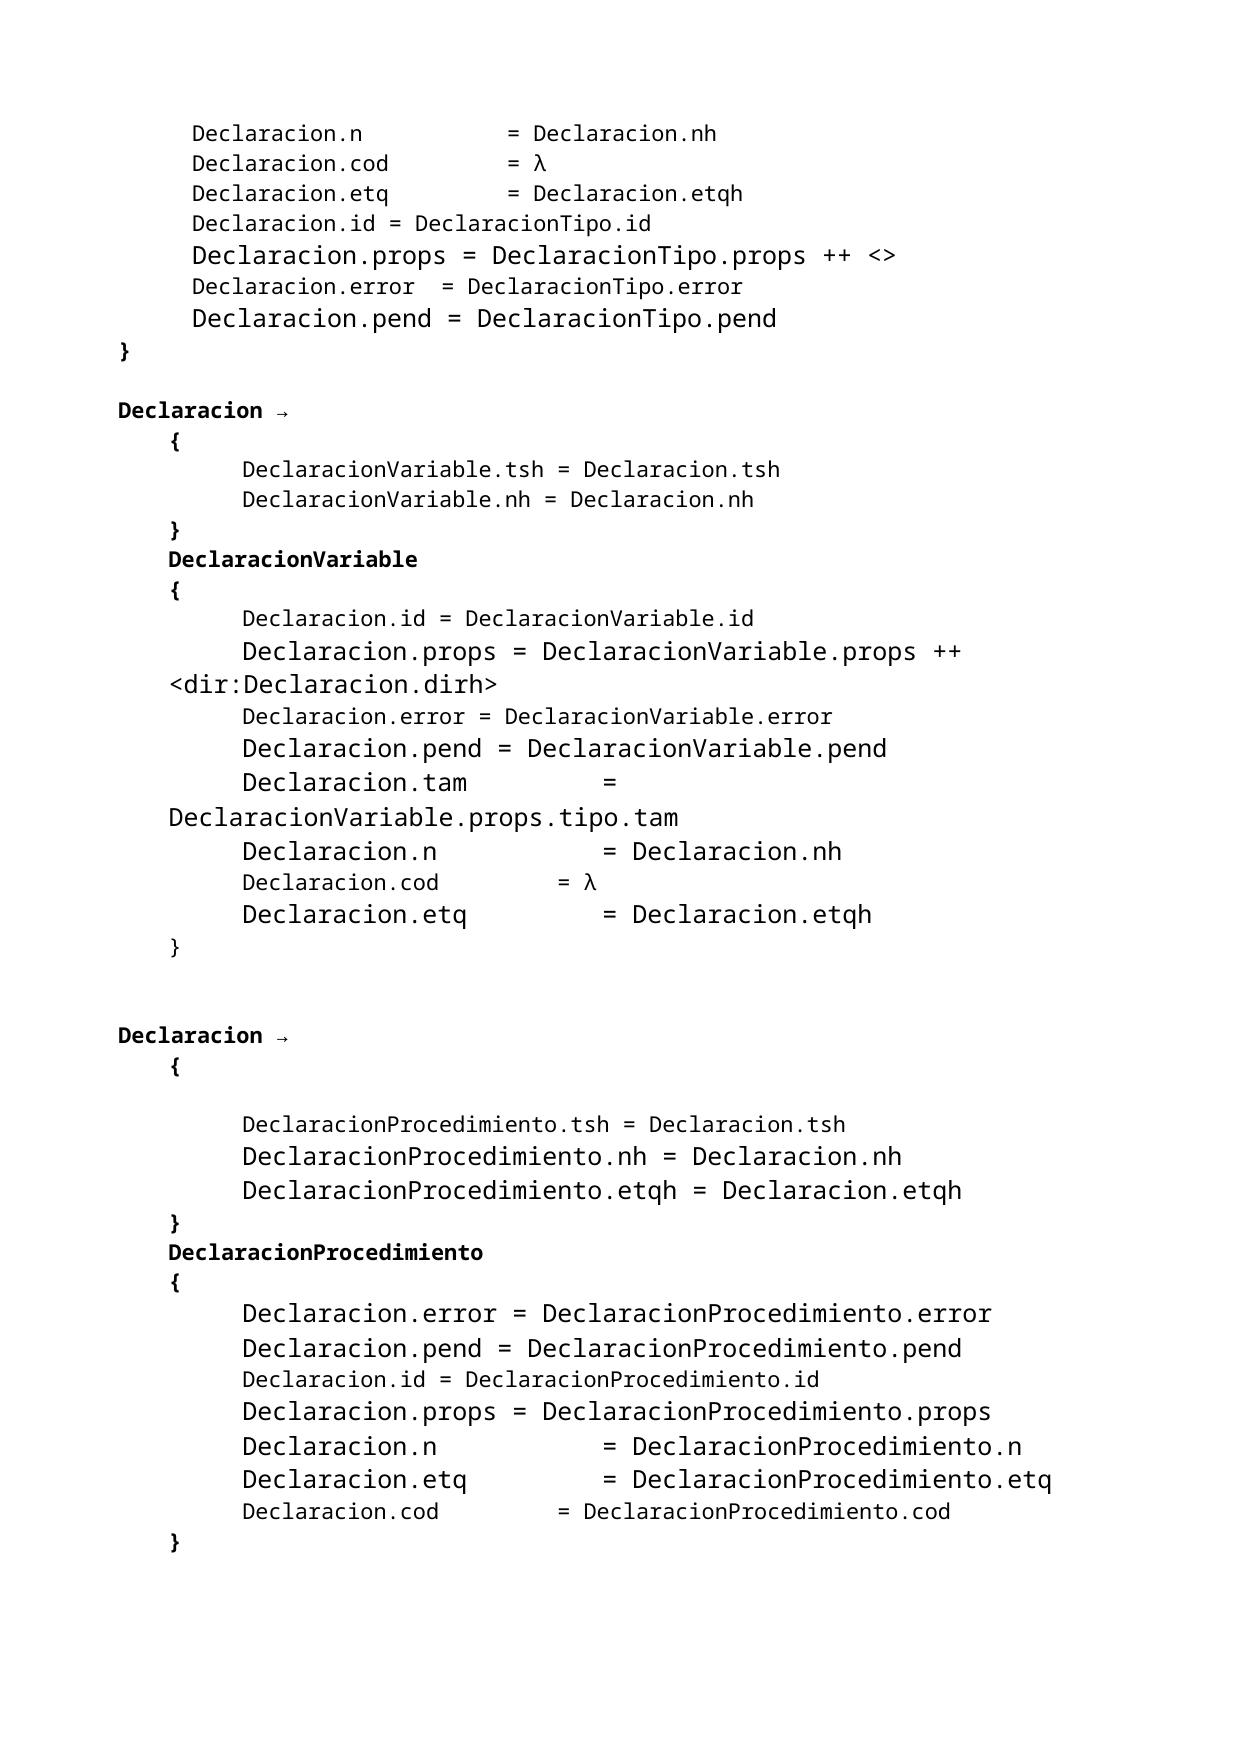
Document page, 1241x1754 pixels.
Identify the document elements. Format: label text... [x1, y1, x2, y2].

text } [168, 514, 1122, 544]
text Declaracion.pend = DeclaracionTipo.pend [118, 301, 1122, 335]
text Declaracion.props = DeclaracionProcedimiento.props [168, 1394, 1122, 1428]
text } [168, 931, 1122, 961]
text DeclaracionProcedimiento.nh = Declaracion.nh [168, 1139, 1122, 1173]
text DeclaracionVariable.tsh = Declaracion.tsh [168, 454, 1122, 484]
text Declaracion → [118, 395, 1122, 424]
text } [168, 1207, 1122, 1237]
text DeclaracionVariable.nh = Declaracion.nh [168, 484, 1122, 514]
text DeclaracionProcedimiento [168, 1237, 1122, 1266]
text Declaracion.cod = λ [168, 867, 1122, 897]
text Declaracion.n = DeclaracionProcedimiento.n [168, 1428, 1122, 1462]
text Declaracion.error = DeclaracionVariable.error [168, 701, 1122, 731]
text Declaracion.error = DeclaracionProcedimiento.error [168, 1296, 1122, 1330]
text { [168, 573, 1122, 603]
text Declaracion.id = DeclaracionProcedimiento.id [168, 1364, 1122, 1394]
text Declaracion.pend = DeclaracionVariable.pend [168, 731, 1122, 765]
text Declaracion.etq = DeclaracionProcedimiento.etq [168, 1462, 1122, 1496]
text } [118, 335, 1122, 365]
text { [168, 424, 1122, 454]
text DeclaracionProcedimiento.etqh = Declaracion.etqh [168, 1173, 1122, 1207]
text { [168, 1050, 1122, 1080]
text Declaracion.n = Declaracion.nh [118, 118, 1122, 148]
text Declaracion.props = DeclaracionTipo.props ++ <> [118, 237, 1122, 271]
text Declaracion.pend = DeclaracionProcedimiento.pend [168, 1330, 1122, 1364]
text Declaracion.props = DeclaracionVariable.props ++ <dir:Declaracion.dirh> [168, 633, 1122, 701]
text { [168, 1266, 1122, 1296]
text Declaracion.etq = Declaracion.etqh [168, 897, 1122, 931]
text Declaracion.cod = λ [118, 148, 1122, 178]
text Declaracion.n = Declaracion.nh [168, 833, 1122, 867]
text } [168, 1526, 1122, 1556]
text DeclaracionProcedimiento.tsh = Declaracion.tsh [168, 1109, 1122, 1139]
text Declaracion.id = DeclaracionTipo.id [118, 207, 1122, 237]
text Declaracion.error = DeclaracionTipo.error [118, 271, 1122, 301]
text Declaracion.cod = DeclaracionProcedimiento.cod [168, 1496, 1122, 1526]
text DeclaracionVariable [168, 544, 1122, 573]
text Declaracion.etq = Declaracion.etqh [118, 178, 1122, 207]
text Declaracion.id = DeclaracionVariable.id [168, 603, 1122, 633]
text Declaracion.tam = DeclaracionVariable.props.tipo.tam [168, 765, 1122, 833]
text Declaracion → [118, 1021, 1122, 1050]
